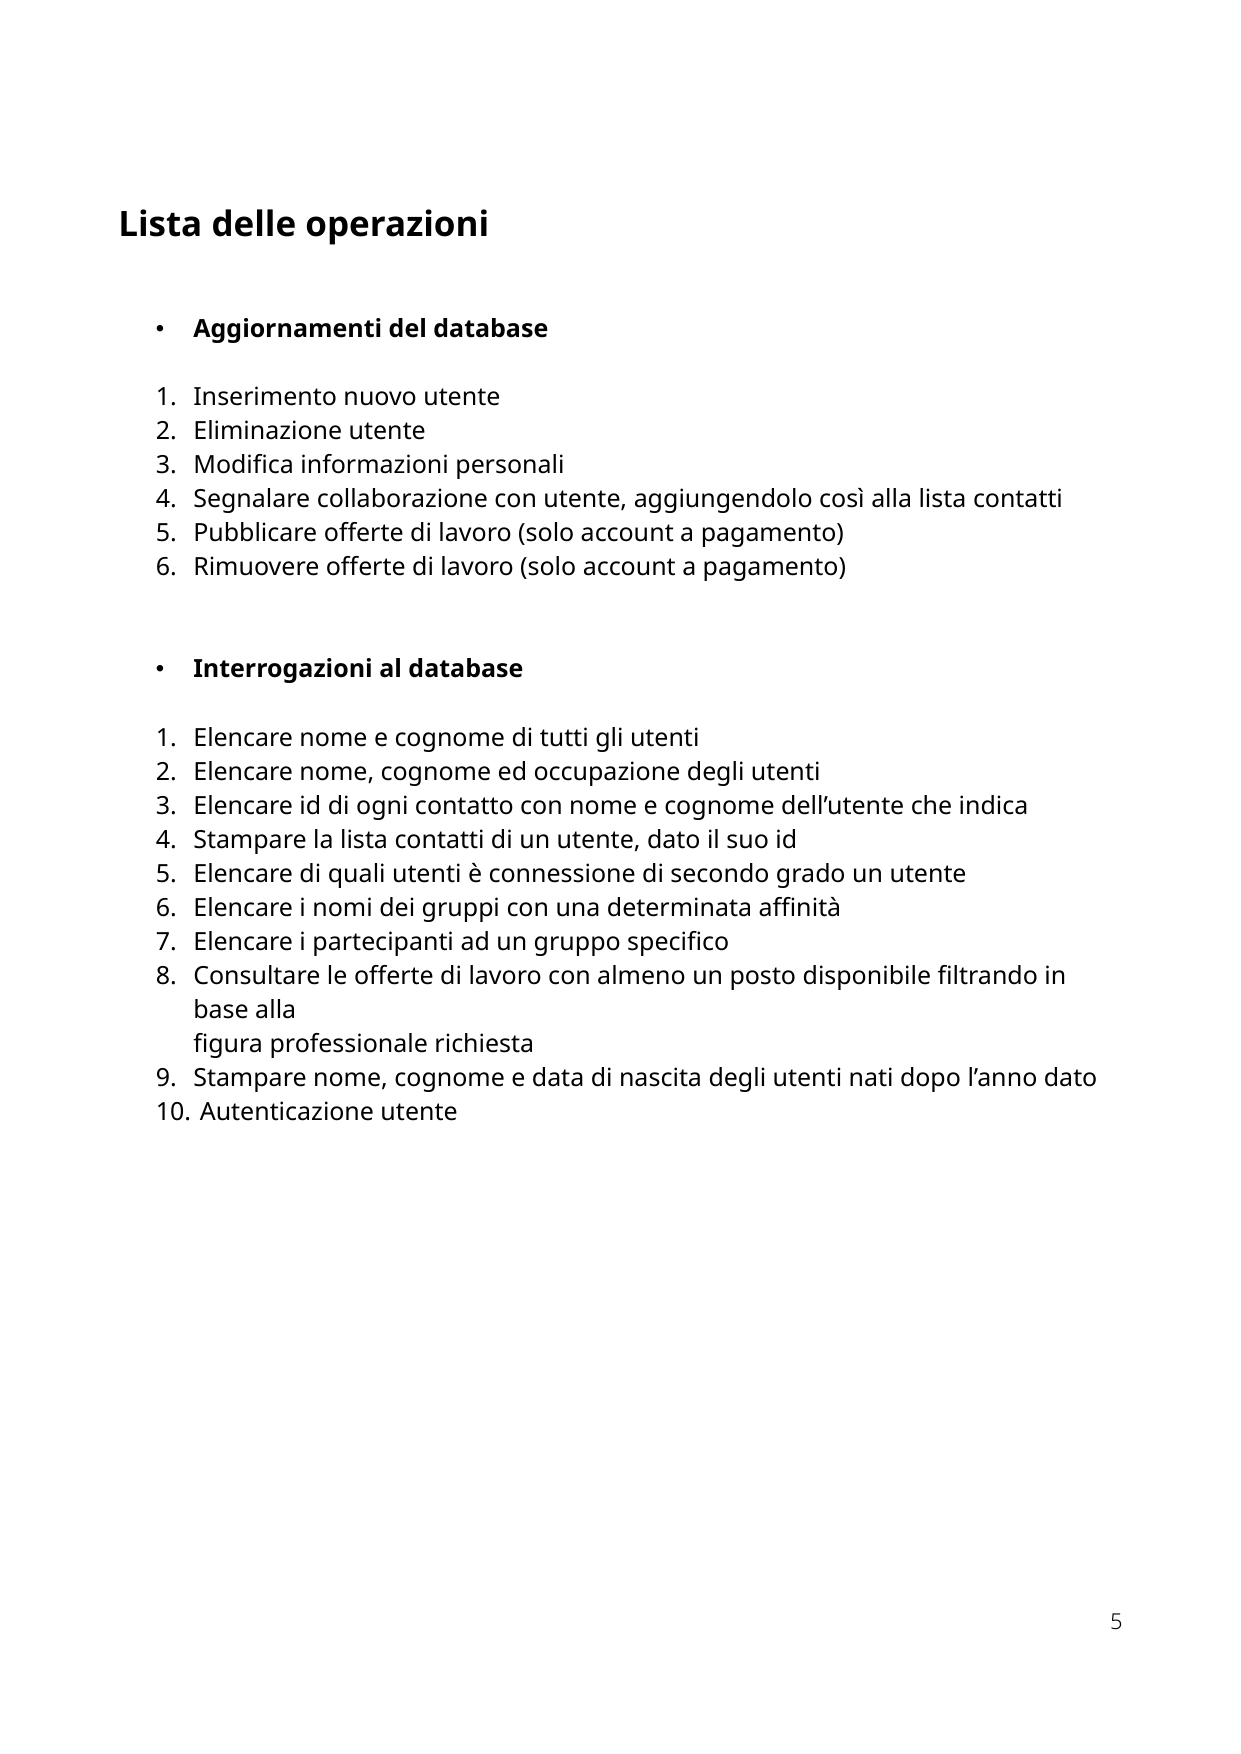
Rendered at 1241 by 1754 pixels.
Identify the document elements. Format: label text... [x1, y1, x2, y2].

list Pubblicare offerte di lavoro (solo account a pagamento) [156, 515, 1122, 549]
list Stampare la lista contatti di un utente, dato il suo id [156, 821, 1122, 855]
list Segnalare collaborazione con utente, aggiungendolo così alla lista contatti [156, 481, 1122, 515]
list Eliminazione utente [156, 413, 1122, 447]
list Elencare i partecipanti ad un gruppo specifico [156, 923, 1122, 958]
list Elencare id di ogni contatto con nome e cognome dell’utente che indica [156, 787, 1122, 821]
subtitle Lista delle operazioni [118, 199, 1122, 247]
list Modifica informazioni personali [156, 447, 1122, 481]
list Rimuovere offerte di lavoro (solo account a pagamento) [156, 549, 1122, 583]
list Elencare di quali utenti è connessione di secondo grado un utente [156, 855, 1122, 889]
list Elencare nome, cognome ed occupazione degli utenti [156, 753, 1122, 787]
list Inserimento nuovo utente [156, 378, 1122, 413]
list Autenticazione utente [156, 1094, 1122, 1128]
list Interrogazioni al database [156, 651, 1122, 685]
list Elencare nome e cognome di tutti gli utenti [156, 719, 1122, 753]
list Stampare nome, cognome e data di nascita degli utenti nati dopo l’anno dato [156, 1060, 1122, 1094]
list Elencare i nomi dei gruppi con una determinata affinità [156, 889, 1122, 923]
list Aggiornamenti del database [156, 310, 1122, 344]
list figura professionale richiesta [156, 1026, 1122, 1060]
list Consultare le offerte di lavoro con almeno un posto disponibile filtrando in base alla [156, 958, 1122, 1026]
